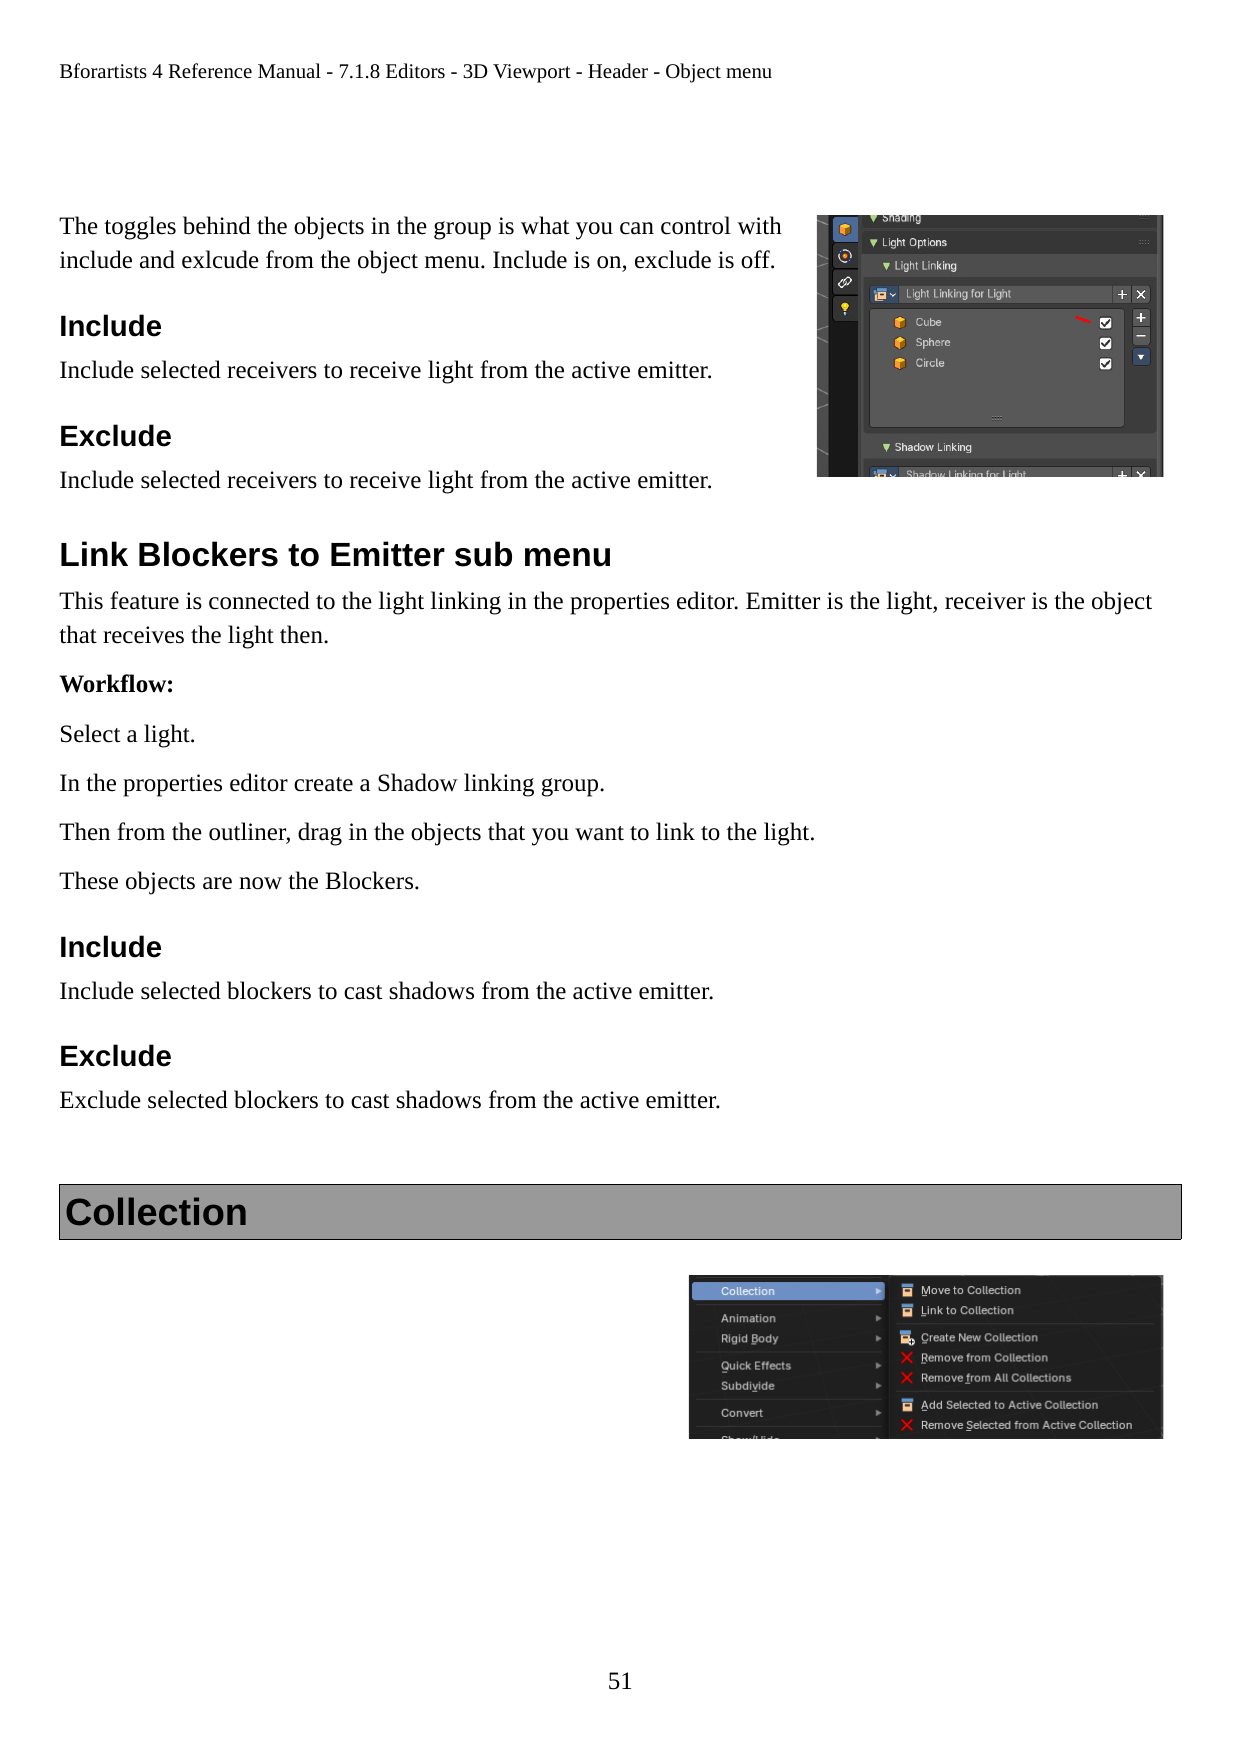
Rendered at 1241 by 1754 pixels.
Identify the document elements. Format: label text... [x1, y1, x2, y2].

text Include selected blockers to cast shadows from the active emitter. [59, 976, 1181, 1004]
text In the properties editor create a Shadow linking group. [59, 768, 1181, 796]
text The toggles behind the objects in the group is what you can control with include and exlcude from the object menu. Include is on, exclude is off. [59, 211, 1181, 274]
text Then from the outliner, drag in the objects that you want to link to the light. [59, 817, 1181, 846]
text Workflow: [59, 669, 1181, 698]
subtitle [1164, 419, 1181, 452]
text These objects are now the Blockers. [59, 866, 1181, 894]
subtitle Link Blockers to Emitter sub menu [59, 535, 1181, 573]
table_header Collection [60, 1185, 1181, 1239]
subtitle [1164, 309, 1181, 343]
subtitle Exclude [59, 419, 816, 452]
text Include selected receivers to receive light from the active emitter. [59, 465, 1181, 494]
subtitle Exclude [59, 1039, 1181, 1073]
subtitle Include [59, 309, 816, 343]
subtitle Include [59, 929, 1181, 963]
picture [816, 215, 1164, 477]
text This feature is connected to the light linking in the properties editor. Emitter is the light, receiver is the object that receives the light then. [59, 586, 1181, 649]
text Select a light. [59, 719, 1181, 747]
text Exclude selected blockers to cast shadows from the active emitter. [59, 1086, 1181, 1114]
text Include selected receivers to receive light from the active emitter. [59, 355, 816, 384]
picture [688, 1275, 1164, 1439]
